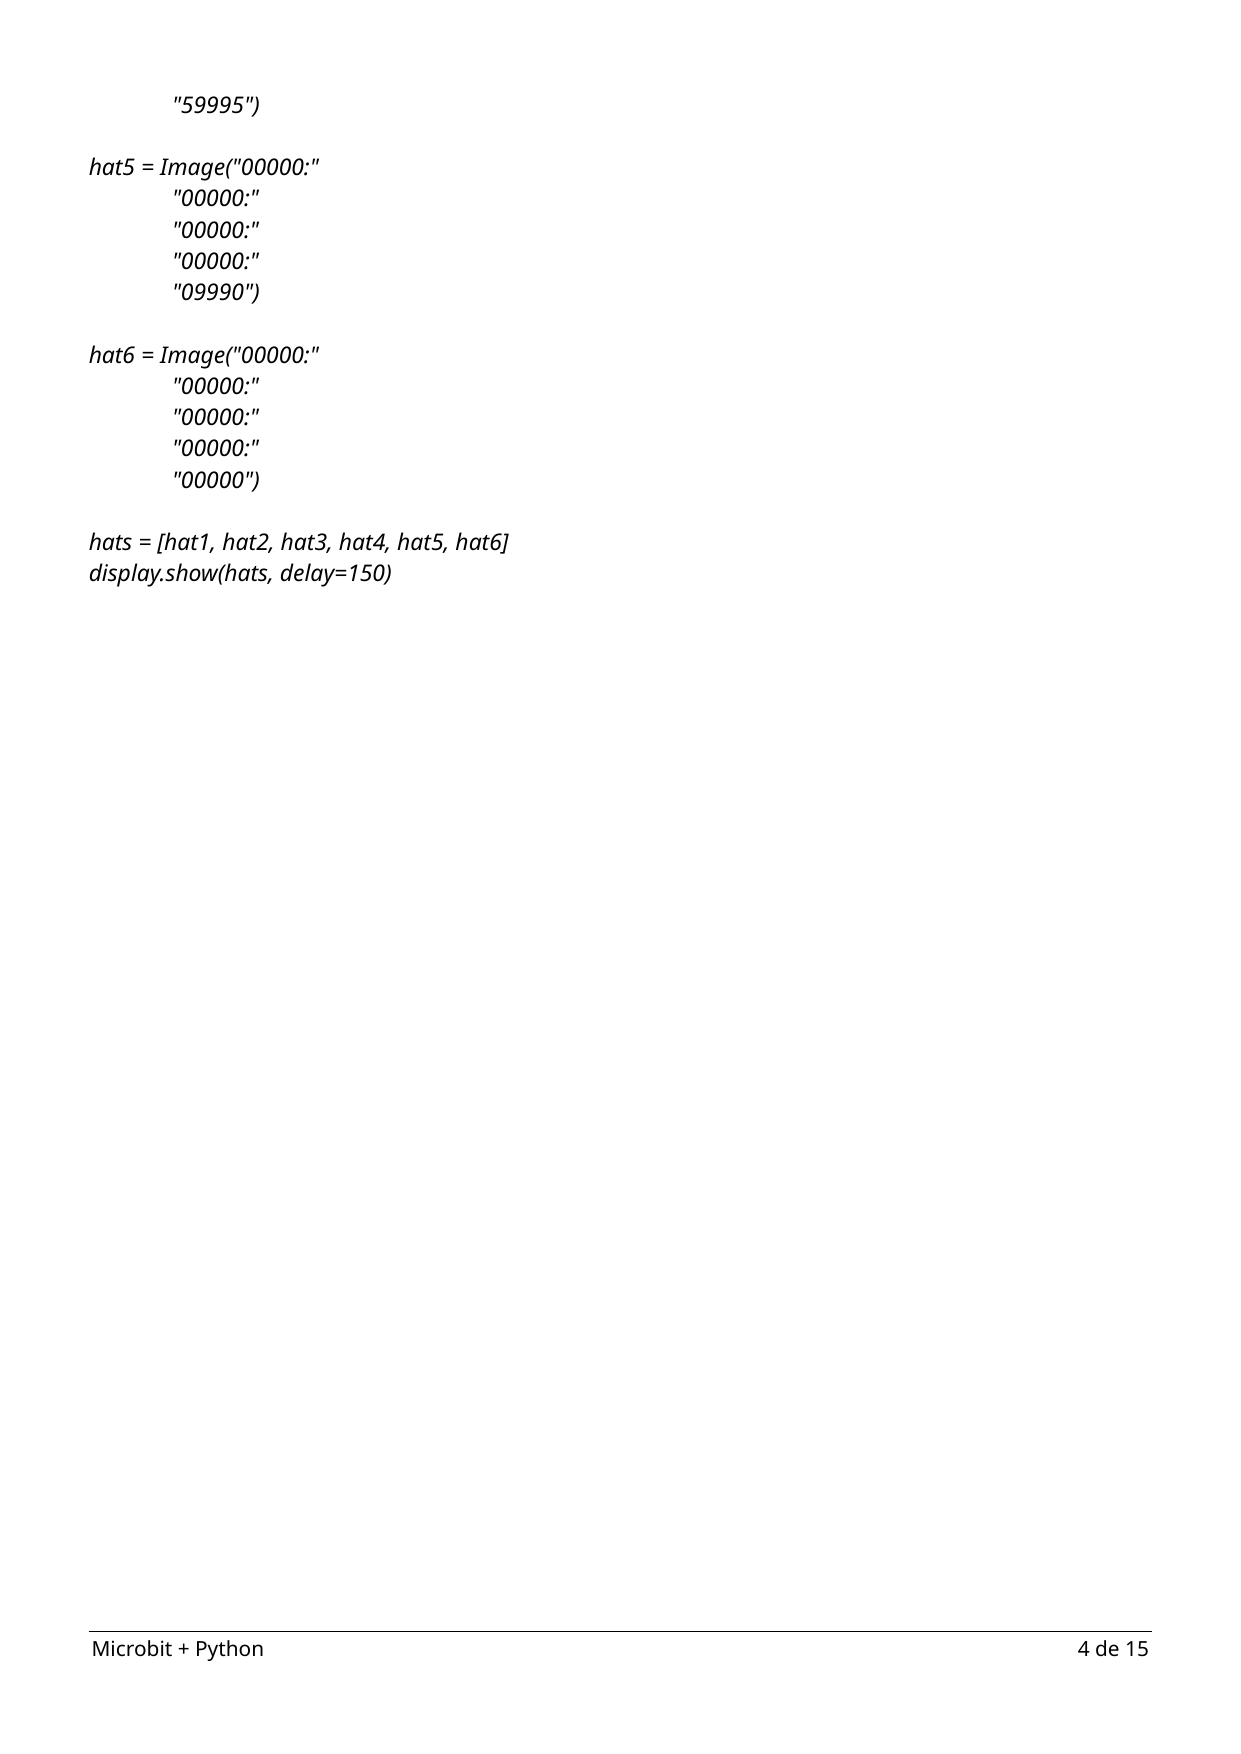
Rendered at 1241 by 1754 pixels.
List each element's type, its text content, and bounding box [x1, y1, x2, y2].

text "00000:" [88, 432, 1152, 463]
text display.show(hats, delay=150) [88, 557, 1152, 588]
text hat6 = Image("00000:" [88, 338, 1152, 370]
text "00000:" [88, 370, 1152, 401]
text "00000") [88, 463, 1152, 495]
text "59995") [88, 88, 1152, 120]
text "00000:" [88, 401, 1152, 432]
text "00000:" [88, 182, 1152, 213]
text hat5 = Image("00000:" [88, 151, 1152, 182]
text "09990") [88, 276, 1152, 307]
text hats = [hat1, hat2, hat3, hat4, hat5, hat6] [88, 526, 1152, 557]
text "00000:" [88, 213, 1152, 245]
text "00000:" [88, 245, 1152, 276]
